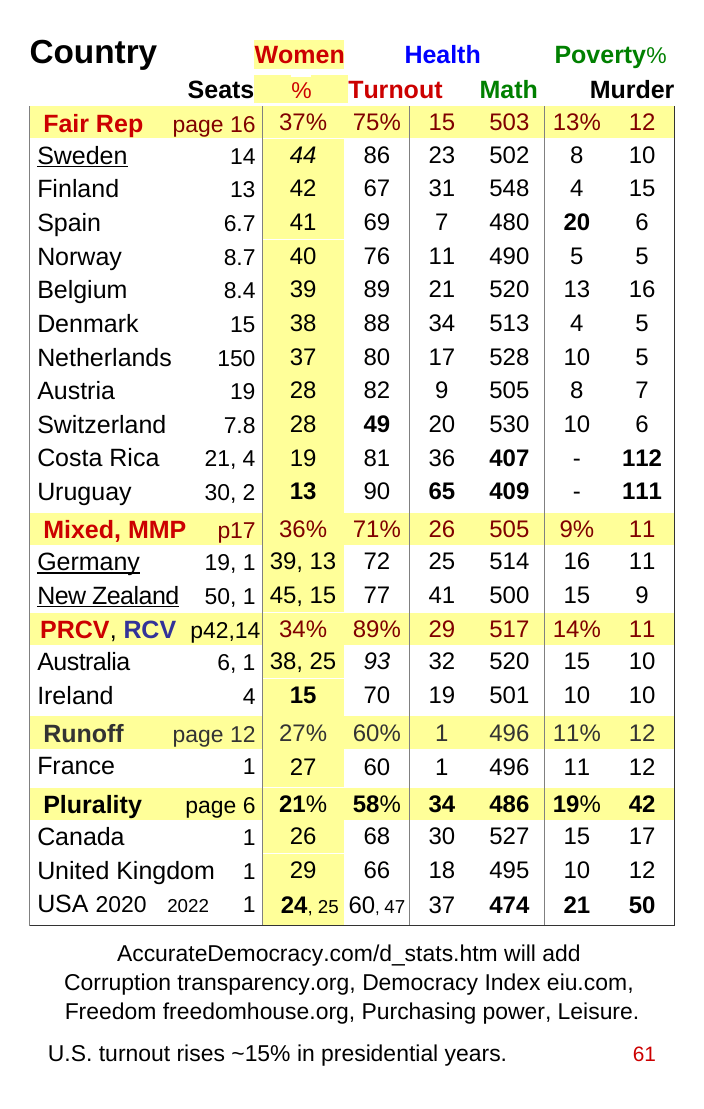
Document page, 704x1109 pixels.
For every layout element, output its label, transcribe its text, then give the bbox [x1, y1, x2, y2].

table_header Fair Rep page 16 [30, 106, 262, 138]
table_cell 77 [344, 579, 409, 612]
table_cell 89% [344, 613, 409, 645]
table_cell 548 [474, 172, 544, 206]
table_cell 14% [545, 613, 609, 645]
table_cell 5 [545, 240, 609, 273]
table_cell 6 [609, 206, 674, 239]
table_cell 72 [344, 545, 409, 579]
table_cell 66 [344, 854, 409, 887]
table_cell 19 [410, 679, 474, 716]
table_cell 1 [410, 749, 474, 787]
table_cell 42 [609, 788, 674, 820]
table_cell AccurateDemocracy.com/d_stats.htm will add Corruption transparency.org, Democracy Index eiu.com, Freedom freedomhouse.org, Purchasing power, Leisure. U.S. turnout rises ~15% in presidential years. 61 [29, 926, 674, 1079]
table_cell 12 [609, 716, 674, 749]
table_cell 496 [474, 716, 544, 749]
table_cell 50 [609, 887, 674, 925]
table_cell 58% [344, 788, 409, 820]
table_cell 15 [545, 645, 609, 678]
table_cell 15 [609, 172, 674, 206]
table_cell 13 [263, 475, 344, 513]
table_cell 31 [410, 172, 474, 206]
table_cell Sweden9 14 [30, 139, 262, 172]
table_cell United Kingdom 1 [30, 854, 262, 887]
table_cell 26 [263, 820, 344, 853]
table_cell 41 [263, 206, 344, 239]
table_cell 21 [545, 887, 609, 925]
table_cell 5 [609, 240, 674, 273]
table_cell 496 [474, 749, 544, 787]
table_cell Austria8.6 19 [30, 374, 262, 408]
table_cell 490 [474, 240, 544, 273]
table_cell Denmark5 15 [30, 307, 262, 340]
table_cell 528 [474, 340, 544, 374]
table_cell 10 [545, 340, 609, 374]
table_cell Spain46 6.7 [30, 206, 262, 239]
table_cell 112 [609, 441, 674, 475]
table_header 75% [344, 106, 409, 138]
table_header 13% [545, 106, 609, 138]
table_cell 20 [410, 408, 474, 441]
table_cell 68 [344, 820, 409, 853]
table_cell 12 [609, 854, 674, 887]
table_cell Runoff page 12 [30, 716, 262, 749]
table_cell 480 [474, 206, 544, 239]
table_cell 34 [410, 307, 474, 340]
table_cell 505 [474, 513, 544, 545]
table_cell 15 [263, 679, 344, 716]
table_cell 28 [263, 408, 344, 441]
table_cell PRCV, RCV p42,14 [30, 613, 262, 645]
table_cell 501 [474, 679, 544, 716]
table_cell 67 [344, 172, 409, 206]
table_cell 89 [344, 273, 409, 307]
table_cell 49 [344, 408, 409, 441]
table_cell Ireland4.6 4 [30, 679, 262, 716]
table_cell 65 [410, 475, 474, 513]
table_cell Costa Rica 21, 4 [30, 441, 262, 475]
table_cell 12 [609, 749, 674, 787]
table_cell 500 [474, 579, 544, 612]
table_cell 36 [410, 441, 474, 475]
table_cell 520 [474, 273, 544, 307]
table_cell 16 [609, 273, 674, 307]
table_cell 93 [344, 645, 409, 678]
table_cell 5 [609, 307, 674, 340]
table_cell 60 [344, 749, 409, 787]
table_cell 20 [545, 206, 609, 239]
table_cell Country Women Health Poverty% Seats % Turnout Math Murder [29, 30, 674, 106]
table_cell 9 [609, 579, 674, 612]
table_cell 486 [474, 788, 544, 820]
table_cell 502 [474, 139, 544, 172]
table_cell Canada 1 [30, 820, 262, 853]
table_cell 11 [609, 613, 674, 645]
table_cell 15 [545, 579, 609, 612]
table_cell 60% [344, 716, 409, 749]
table_cell 10 [545, 854, 609, 887]
table_cell Norway5 8.7 [30, 240, 262, 273]
table_cell 1 [410, 716, 474, 749]
table_cell 25 [410, 545, 474, 579]
table_cell 10 [545, 408, 609, 441]
table_cell 10 [545, 679, 609, 716]
table_cell 41 [410, 579, 474, 612]
table_cell 9% [545, 513, 609, 545]
table_header 37% [263, 106, 344, 138]
table_cell 10 [609, 139, 674, 172]
table_cell 42 [263, 172, 344, 206]
table_cell 39, 13 [263, 545, 344, 579]
table_header 12 [609, 106, 674, 138]
table_cell 34% [263, 613, 344, 645]
table_cell 60, 47 [344, 887, 409, 925]
table_cell 13 [545, 273, 609, 307]
table_cell 17 [609, 820, 674, 853]
table_cell New Zealand 50, 1 [30, 579, 262, 612]
table_cell 90 [344, 475, 409, 513]
table_cell 11 [410, 240, 474, 273]
table_cell 10 [609, 679, 674, 716]
table_cell Mixed, MMP p17 [30, 513, 262, 545]
table_cell 11 [545, 749, 609, 787]
table_cell 407 [474, 441, 544, 475]
table_cell 88 [344, 307, 409, 340]
table_cell 111 [609, 475, 674, 513]
table_cell 6 [609, 408, 674, 441]
table_cell 505 [474, 374, 544, 408]
table_cell 69 [344, 206, 409, 239]
table_cell - [545, 475, 609, 513]
table_cell 34 [410, 788, 474, 820]
table_cell 21% [263, 788, 344, 820]
table_cell Finland5 13 [30, 172, 262, 206]
table_cell 26 [410, 513, 474, 545]
table_cell 409 [474, 475, 544, 513]
table_cell 82 [344, 374, 409, 408]
table_cell 15 [545, 820, 609, 853]
table_cell 38 [263, 307, 344, 340]
table_cell 21 [410, 273, 474, 307]
table_cell 27 [263, 749, 344, 787]
table_cell 27% [263, 716, 344, 749]
table_cell 28 [263, 374, 344, 408]
table_cell 11 [609, 513, 674, 545]
table_cell 520 [474, 645, 544, 678]
table_cell 45, 15 [263, 579, 344, 612]
table_cell 16 [545, 545, 609, 579]
table_cell 8 [545, 139, 609, 172]
table_cell 80 [344, 340, 409, 374]
table_cell 40 [263, 240, 344, 273]
table_cell 81 [344, 441, 409, 475]
table_cell 4 [545, 307, 609, 340]
table_cell 5 [609, 340, 674, 374]
table_cell Belgium 8.4 [30, 273, 262, 307]
table_cell 514 [474, 545, 544, 579]
table_cell - [545, 441, 609, 475]
table_cell 8 [545, 374, 609, 408]
table_cell Germany 19, 1 [30, 545, 262, 579]
table_cell 44 [263, 139, 344, 172]
table_cell 29 [410, 613, 474, 645]
table_cell 19 [263, 441, 344, 475]
table_cell Uruguay 30, 2 [30, 475, 262, 513]
table_cell 17 [410, 340, 474, 374]
table_header 15 [410, 106, 474, 138]
table_cell 495 [474, 854, 544, 887]
table_cell 38, 25 [263, 645, 344, 678]
table_header 503 [474, 106, 544, 138]
table_cell 86 [344, 139, 409, 172]
table_cell 24, 25 [263, 887, 344, 925]
table_cell 474 [474, 887, 544, 925]
table_cell 19% [545, 788, 609, 820]
table_cell 39 [263, 273, 344, 307]
table_cell 530 [474, 408, 544, 441]
table_cell USA 2020 2022 1 [30, 887, 262, 925]
table_cell 18 [410, 854, 474, 887]
table_cell Plurality page 6 [30, 788, 262, 820]
table_cell 32 [410, 645, 474, 678]
table_cell Australia 6, 1 [30, 645, 262, 678]
table_cell 29 [263, 854, 344, 887]
table_cell 76 [344, 240, 409, 273]
table_cell 7 [410, 206, 474, 239]
table_cell Switzerland8 7.8 [30, 408, 262, 441]
table_cell 23 [410, 139, 474, 172]
table_cell 513 [474, 307, 544, 340]
table_cell France 1 [30, 749, 262, 787]
table_cell 517 [474, 613, 544, 645]
table_cell 527 [474, 820, 544, 853]
table_cell 36% [263, 513, 344, 545]
table_cell 70 [344, 679, 409, 716]
table_cell 9 [410, 374, 474, 408]
table_cell Netherlands17 150 [30, 340, 262, 374]
table_cell 11 [609, 545, 674, 579]
table_cell 7 [609, 374, 674, 408]
table_cell 71% [344, 513, 409, 545]
table_cell 37 [263, 340, 344, 374]
table_cell 4 [545, 172, 609, 206]
table_cell 37 [410, 887, 474, 925]
table_cell 30 [410, 820, 474, 853]
table_cell 10 [609, 645, 674, 678]
